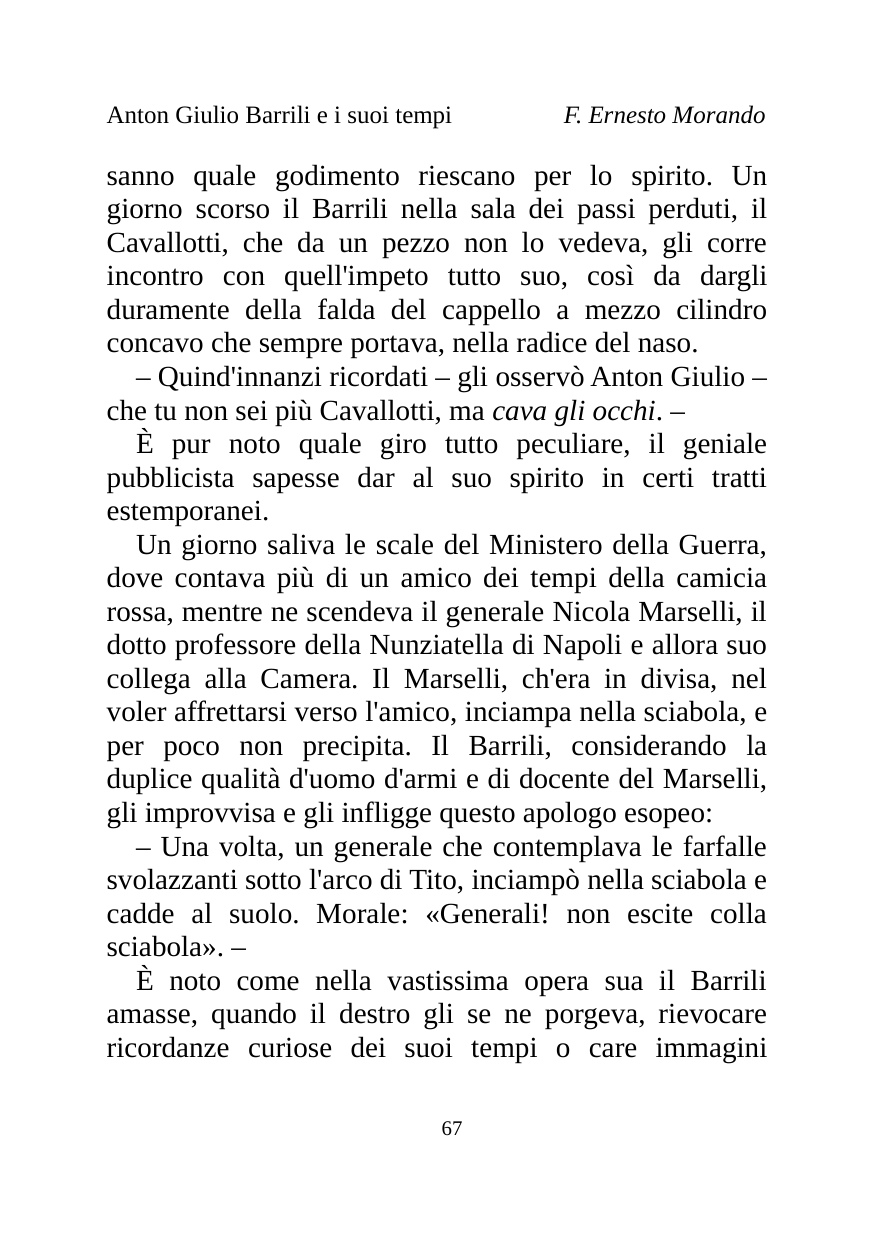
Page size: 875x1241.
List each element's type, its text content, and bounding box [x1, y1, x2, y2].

text Un giorno saliva le scale del Ministero della Guerra, dove contava più di un amico dei tempi della camicia rossa, mentre ne scendeva il generale Nicola Marselli, il dotto professore della Nunziatella di Napoli e allora suo collega alla Camera. Il Marselli, ch'era in divisa, nel voler affrettarsi verso l'amico, inciampa nella sciabola, e per poco non precipita. Il Barrili, considerando la duplice qualità d'uomo d'armi e di docente del Marselli, gli improvvisa e gli infligge questo apologo esopeo: [106, 527, 768, 829]
text È pur noto quale giro tutto peculiare, il geniale pubblicista sapesse dar al suo spirito in certi tratti estemporanei. [106, 426, 768, 527]
text – Quind'innanzi ricordati – gli osservò Anton Giulio – che tu non sei più Cavallotti, ma cava gli occhi. – [106, 359, 768, 426]
text – Una volta, un generale che contemplava le farfalle svolazzanti sotto l'arco di Tito, inciampò nella sciabola e cadde al suolo. Morale: «Generali! non escite colla sciabola». – [106, 829, 768, 963]
text sanno quale godimento riescano per lo spirito. Un giorno scorso il Barrili nella sala dei passi perduti, il Cavallotti, che da un pezzo non lo vedeva, gli corre incontro con quell'impeto tutto suo, così da dargli duramente della falda del cappello a mezzo cilindro concavo che sempre portava, nella radice del naso. [106, 158, 768, 359]
text È noto come nella vastissima opera sua il Barrili amasse, quando il destro gli se ne porgeva, rievocare ricordanze curiose dei suoi tempi o care immagini [106, 963, 768, 1063]
